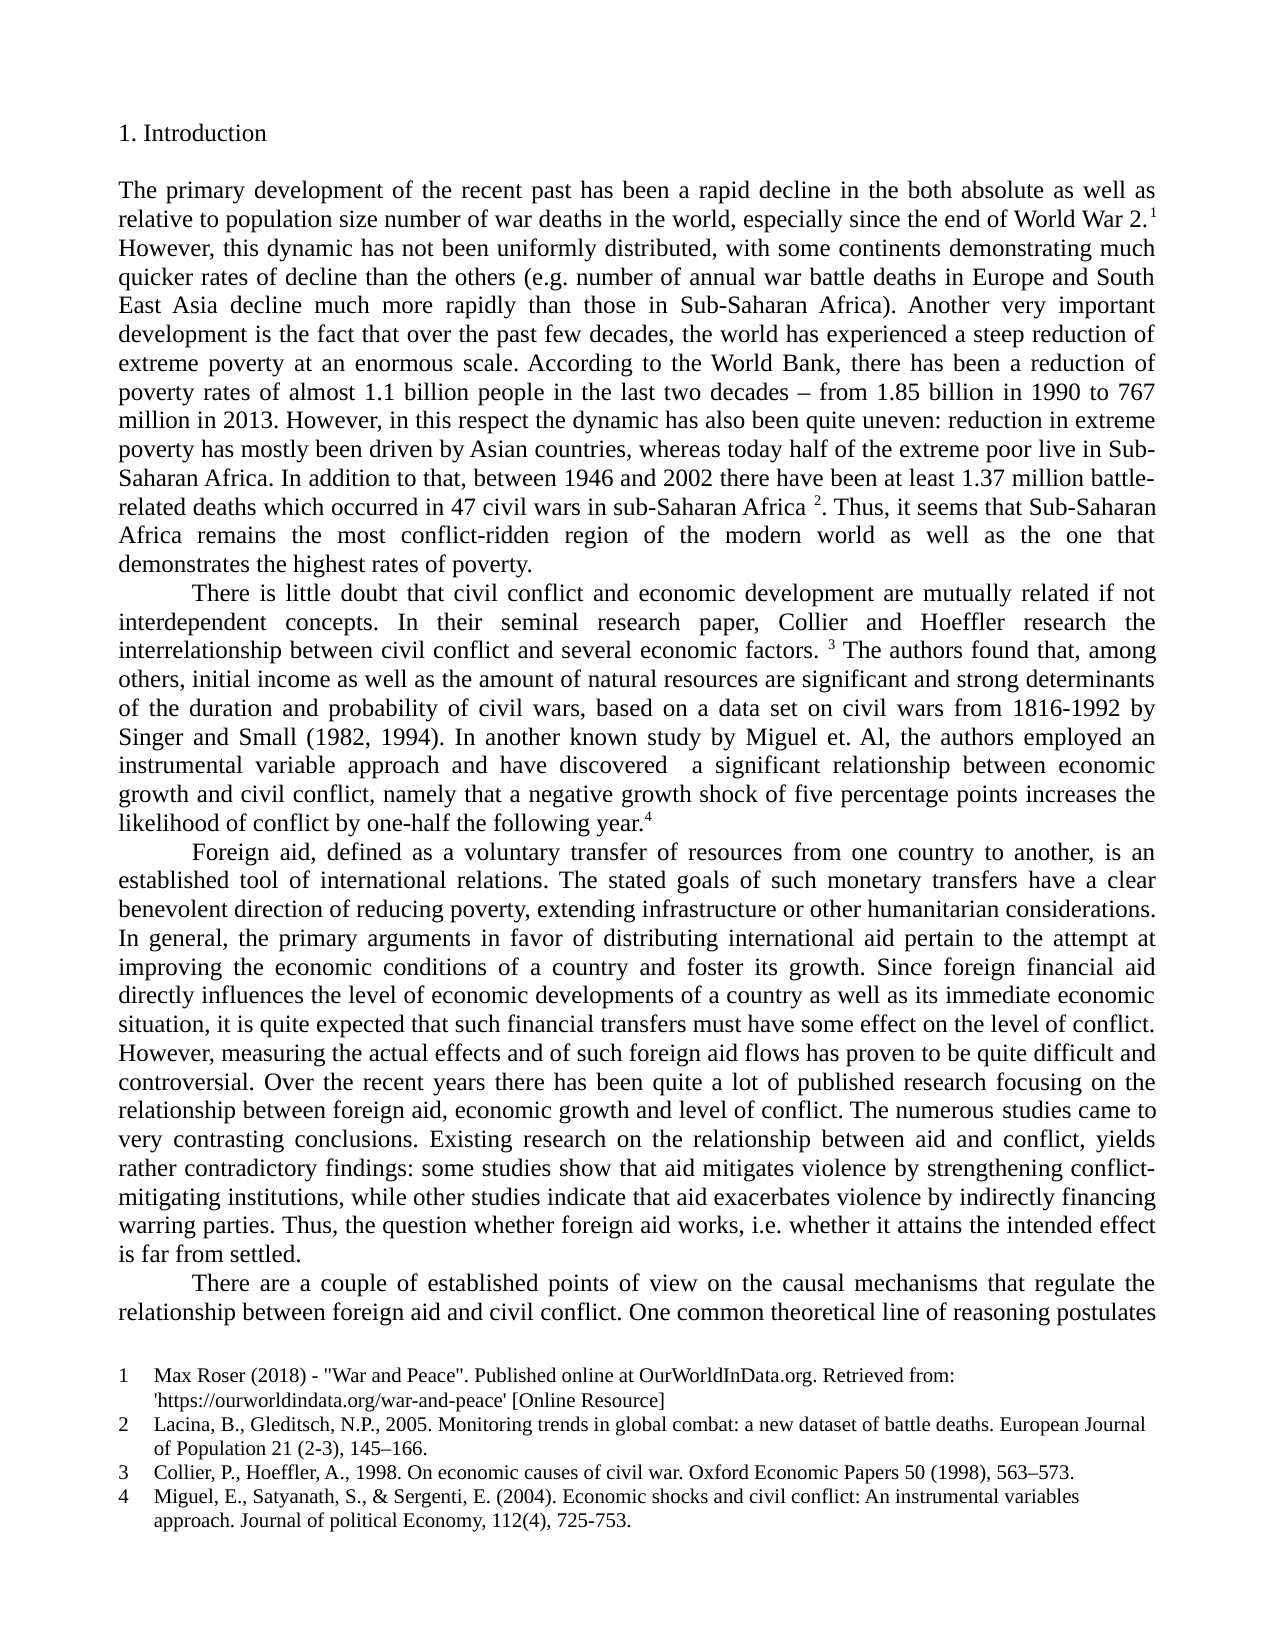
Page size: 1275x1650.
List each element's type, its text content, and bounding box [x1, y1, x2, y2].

text There are a couple of established points of view on the causal mechanisms that regulate the relationship between foreign aid and civil conflict. One common theoretical line of reasoning postulates [118, 1268, 1157, 1326]
text The primary development of the recent past has been a rapid decline in the both absolute as well as relative to population size number of war deaths in the world, especially since the end of World War 2. However, this dynamic has not been uniformly distributed, with some continents demonstrating much quicker rates of decline than the others (e.g. number of annual war battle deaths in Europe and South East Asia decline much more rapidly than those in Sub-Saharan Africa). Another very important development is the fact that over the past few decades, the world has experienced a steep reduction of extreme poverty at an enormous scale. According to the World Bank, there has been a reduction of poverty rates of almost 1.1 billion people in the last two decades – from 1.85 billion in 1990 to 767 million in 2013. However, in this respect the dynamic has also been quite uneven: reduction in extreme poverty has mostly been driven by Asian countries, whereas today half of the extreme poor live in Sub-Saharan Africa. In addition to that, between 1946 and 2002 there have been at least 1.37 million battle-related deaths which occurred in 47 civil wars in sub-Saharan Africa . Thus, it seems that Sub-Saharan Africa remains the most conflict-ridden region of the modern world as well as the one that demonstrates the highest rates of poverty. [118, 176, 1157, 578]
text Max Roser (2018) - "War and Peace". Published online at OurWorldInData.org. Retrieved from: 'https://ourworldindata.org/war-and-peace' [Online Resource] [118, 1363, 1157, 1412]
text Foreign aid, defined as a voluntary transfer of resources from one country to another, is an established tool of international relations. The stated goals of such monetary transfers have a clear benevolent direction of reducing poverty, extending infrastructure or other humanitarian considerations. In general, the primary arguments in favor of distributing international aid pertain to the attempt at improving the economic conditions of a country and foster its growth. Since foreign financial aid directly influences the level of economic developments of a country as well as its immediate economic situation, it is quite expected that such financial transfers must have some effect on the level of conflict. However, measuring the actual effects and of such foreign aid flows has proven to be quite difficult and controversial. Over the recent years there has been quite a lot of published research focusing on the relationship between foreign aid, economic growth and level of conflict. The numerous studies came to very contrasting conclusions. Existing research on the relationship between aid and conflict, yields rather contradictory findings: some studies show that aid mitigates violence by strengthening conflict-mitigating institutions, while other studies indicate that aid exacerbates violence by indirectly financing warring parties. Thus, the question whether foreign aid works, i.e. whether it attains the intended effect is far from settled. [118, 837, 1157, 1268]
text There is little doubt that civil conflict and economic development are mutually related if not interdependent concepts. In their seminal research paper, Collier and Hoeffler research the interrelationship between civil conflict and several economic factors. The authors found that, among others, initial income as well as the amount of natural resources are significant and strong determinants of the duration and probability of civil wars, based on a data set on civil wars from 1816-1992 by Singer and Small (1982, 1994). In another known study by Miguel et. Al, the authors employed an instrumental variable approach and have discovered a significant relationship between economic growth and civil conflict, namely that a negative growth shock of five percentage points increases the likelihood of conflict by one-half the following year. [118, 578, 1157, 837]
text Lacina, B., Gleditsch, N.P., 2005. Monitoring trends in global combat: a new dataset of battle deaths. European Journal of Population 21 (2-3), 145–166. [118, 1412, 1157, 1460]
text 1. Introduction [118, 118, 1157, 147]
text Collier, P., Hoeffler, A., 1998. On economic causes of civil war. Oxford Economic Papers 50 (1998), 563–573. [118, 1460, 1157, 1484]
text Miguel, E., Satyanath, S., & Sergenti, E. (2004). Economic shocks and civil conflict: An instrumental variables approach. Journal of political Economy, 112(4), 725-753. [118, 1484, 1157, 1532]
